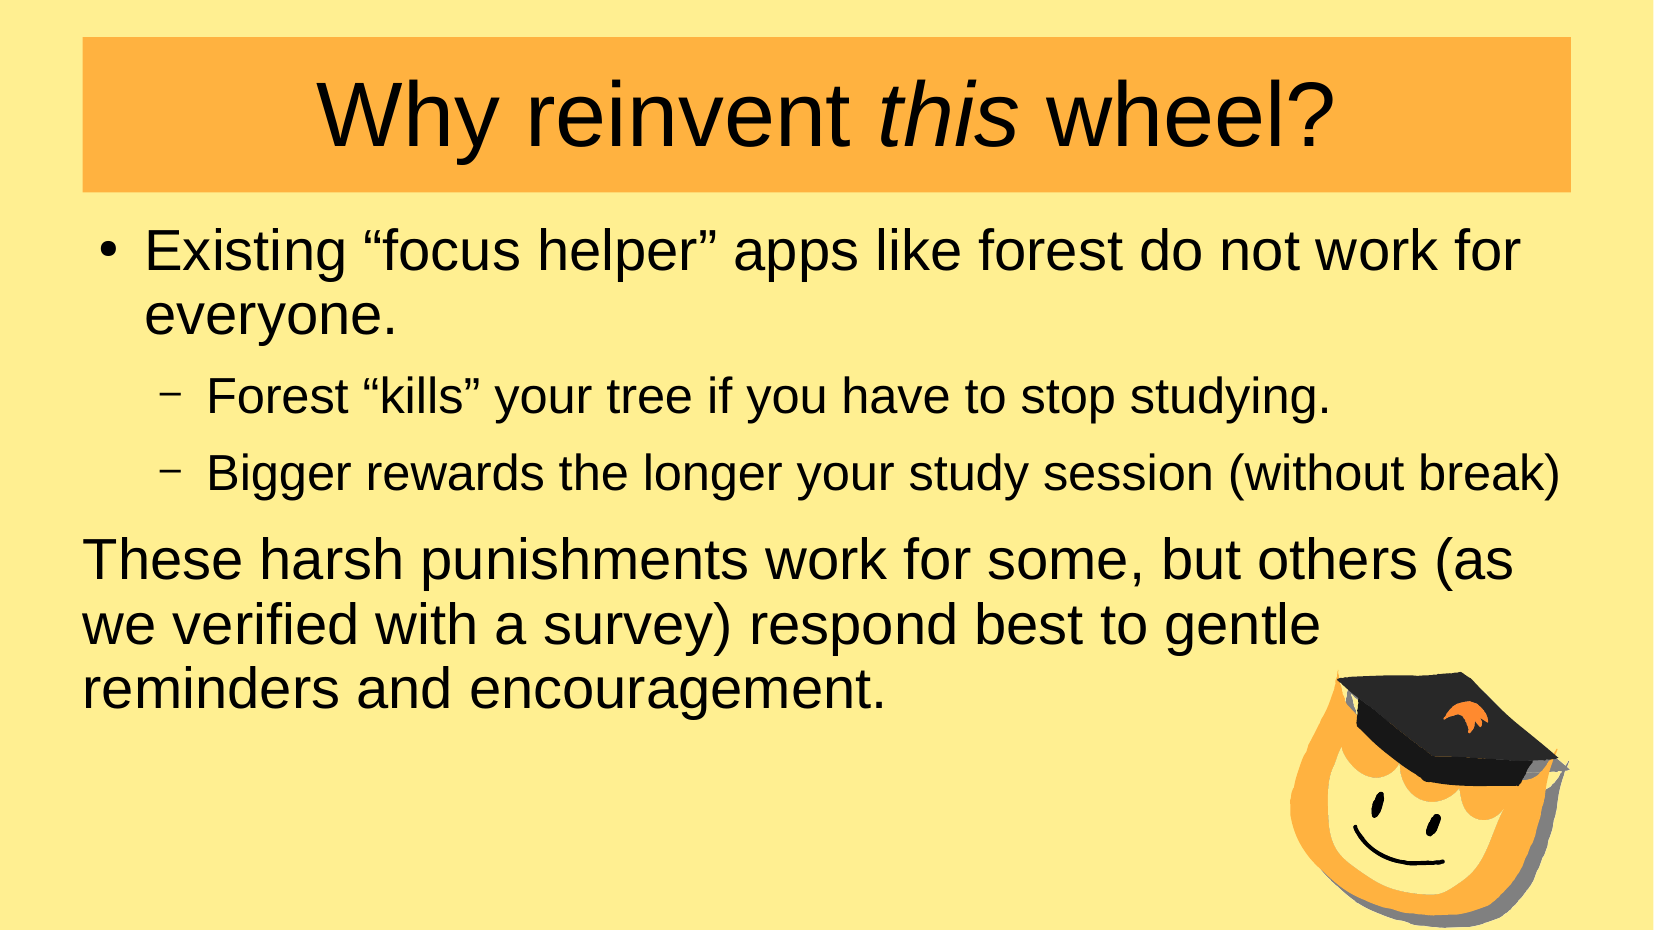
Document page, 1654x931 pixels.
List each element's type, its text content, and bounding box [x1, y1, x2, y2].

list Existing “focus helper” apps like forest do not work for everyone. Forest “kills” your tree if you have to stop studying. Bigger rewards the longer your study session (without break) These harsh punishments work for some, but others (as we verified with a survey) respond best to gentle reminders and encouragement. [82, 217, 1571, 758]
picture [1240, 700, 1601, 931]
title Why reinvent this wheel? [82, 37, 1571, 193]
